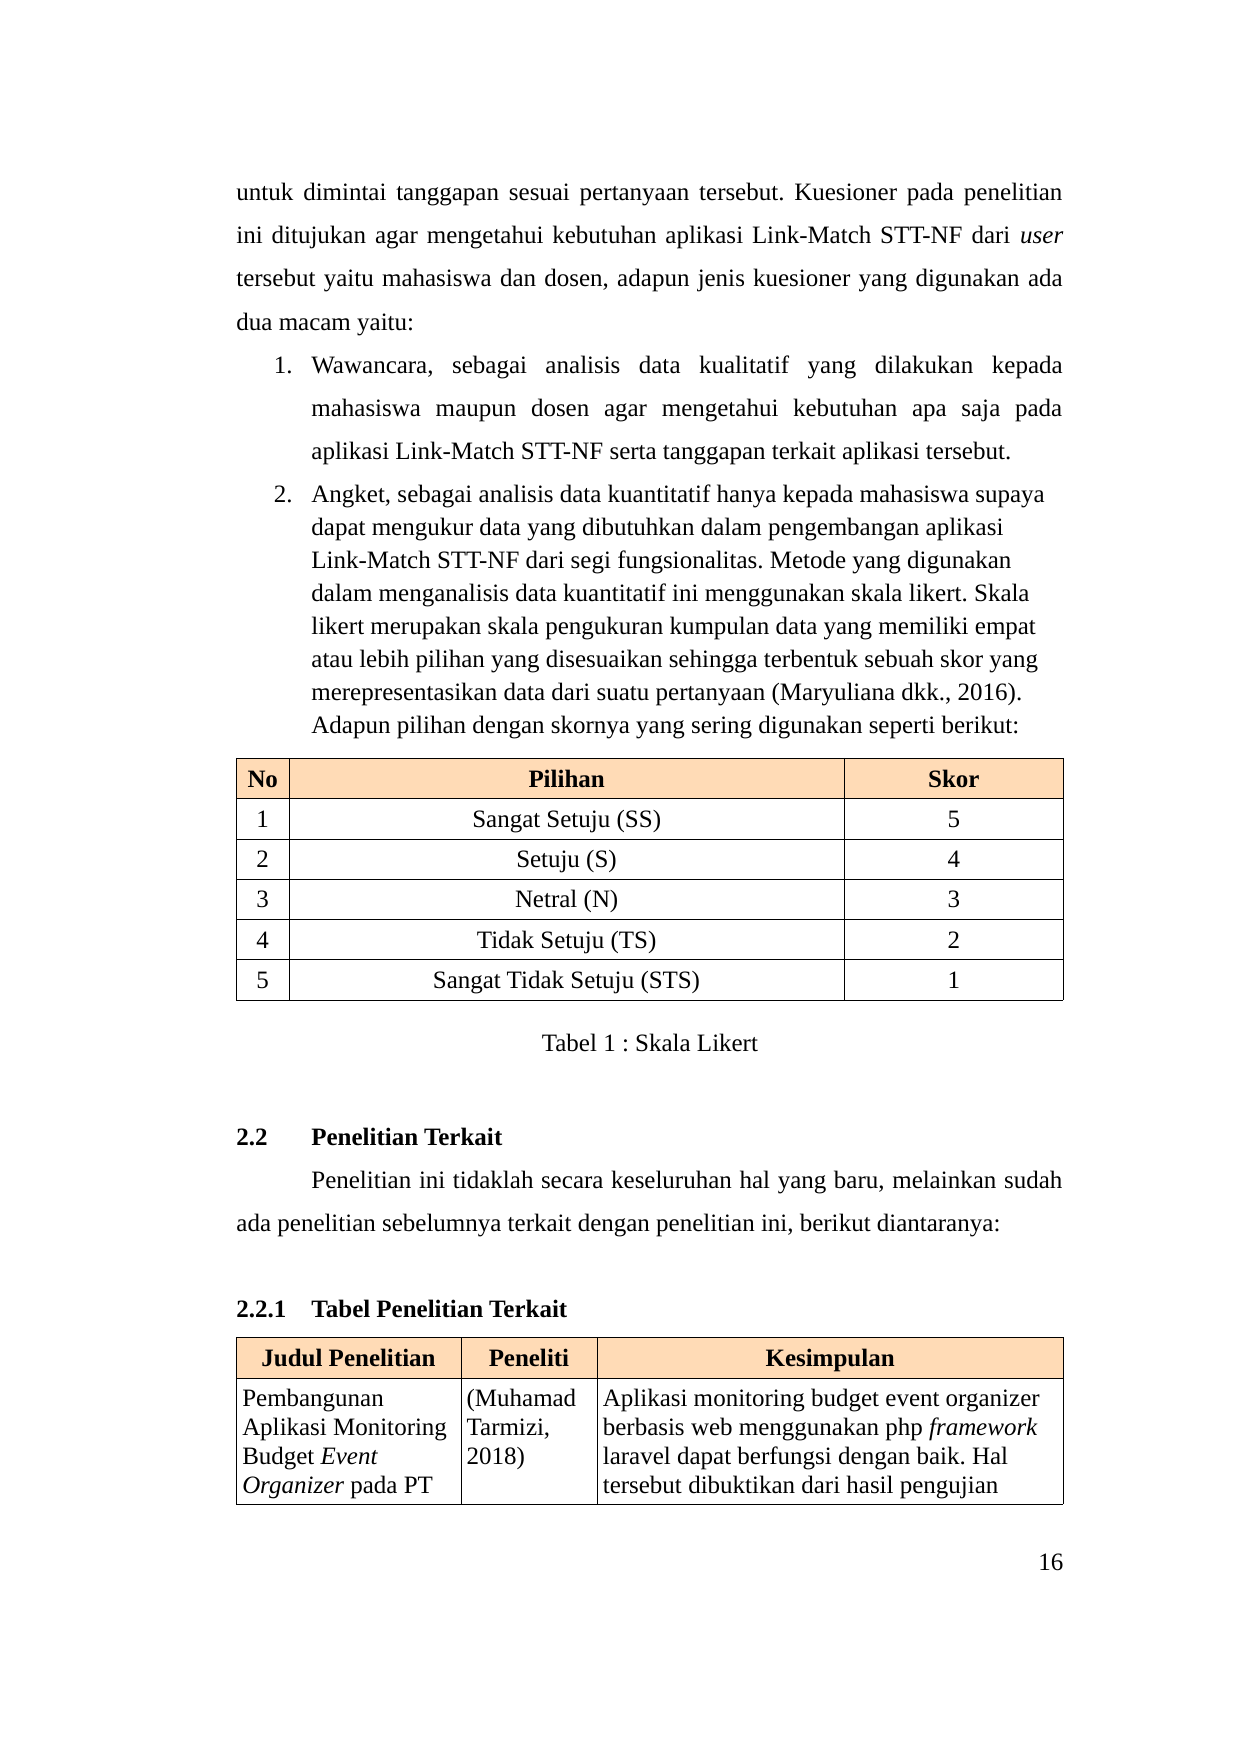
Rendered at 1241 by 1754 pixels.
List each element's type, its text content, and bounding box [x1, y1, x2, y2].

text untuk dimintai tanggapan sesuai pertanyaan tersebut. Kuesioner pada penelitian ini ditujukan agar mengetahui kebutuhan aplikasi Link-Match STT-NF dari user tersebut yaitu mahasiswa dan dosen, adapun jenis kuesioner yang digunakan ada dua macam yaitu: [236, 177, 1063, 335]
table_cell Pembangunan Aplikasi Monitoring Budget Event Organizer pada PT [237, 1379, 461, 1504]
text Tabel 1 : Skala Likert [236, 1028, 1063, 1057]
list Angket, sebagai analisis data kuantitatif hanya kepada mahasiswa supaya dapat mengukur data yang dibutuhkan dalam pengembangan aplikasi Link-Match STT-NF dari segi fungsionalitas. Metode yang digunakan dalam menganalisis data kuantitatif ini menggunakan skala likert. Skala likert merupakan skala pengukuran kumpulan data yang memiliki empat atau lebih pilihan yang disesuaikan sehingga terbentuk sebuah skor yang merepresentasikan data dari suatu pertanyaan (Maryuliana dkk., 2016). Adapun pilihan dengan skornya yang sering digunakan seperti berikut: [274, 479, 1063, 739]
table_cell 5 [237, 960, 289, 1000]
table_header Kesimpulan [598, 1338, 1063, 1378]
table_cell Sangat Tidak Setuju (STS) [290, 960, 844, 1000]
table_header Peneliti [462, 1338, 597, 1378]
table_cell (Muhamad Tarmizi, 2018) [462, 1379, 597, 1504]
table_cell 2 [237, 840, 289, 879]
table_cell Setuju (S) [290, 840, 844, 879]
table_header Pilihan [290, 759, 844, 798]
table_cell 4 [845, 840, 1063, 879]
text Penelitian ini tidaklah secara keseluruhan hal yang baru, melainkan sudah ada penelitian sebelumnya terkait dengan penelitian ini, berikut diantaranya: [236, 1165, 1063, 1237]
table_cell 3 [845, 880, 1063, 919]
table_header Skor [845, 759, 1063, 798]
table_cell Tidak Setuju (TS) [290, 920, 844, 959]
table_cell Netral (N) [290, 880, 844, 919]
table_cell 3 [237, 880, 289, 919]
table_cell 4 [237, 920, 289, 959]
subtitle 2.2.1 Tabel Penelitian Terkait [236, 1294, 1063, 1323]
subtitle 2.2 Penelitian Terkait [236, 1122, 1063, 1150]
table_cell 1 [237, 799, 289, 838]
table_header No [237, 759, 289, 798]
table_header Judul Penelitian [237, 1338, 461, 1378]
table_cell 2 [845, 920, 1063, 959]
table_cell Aplikasi monitoring budget event organizer berbasis web menggunakan php framework laravel dapat berfungsi dengan baik. Hal tersebut dibuktikan dari hasil pengujian [598, 1379, 1063, 1504]
table_cell 1 [845, 960, 1063, 1000]
list Wawancara, sebagai analisis data kualitatif yang dilakukan kepada mahasiswa maupun dosen agar mengetahui kebutuhan apa saja pada aplikasi Link-Match STT-NF serta tanggapan terkait aplikasi tersebut. [274, 350, 1063, 465]
table_cell 5 [845, 799, 1063, 838]
table_cell Sangat Setuju (SS) [290, 799, 844, 838]
